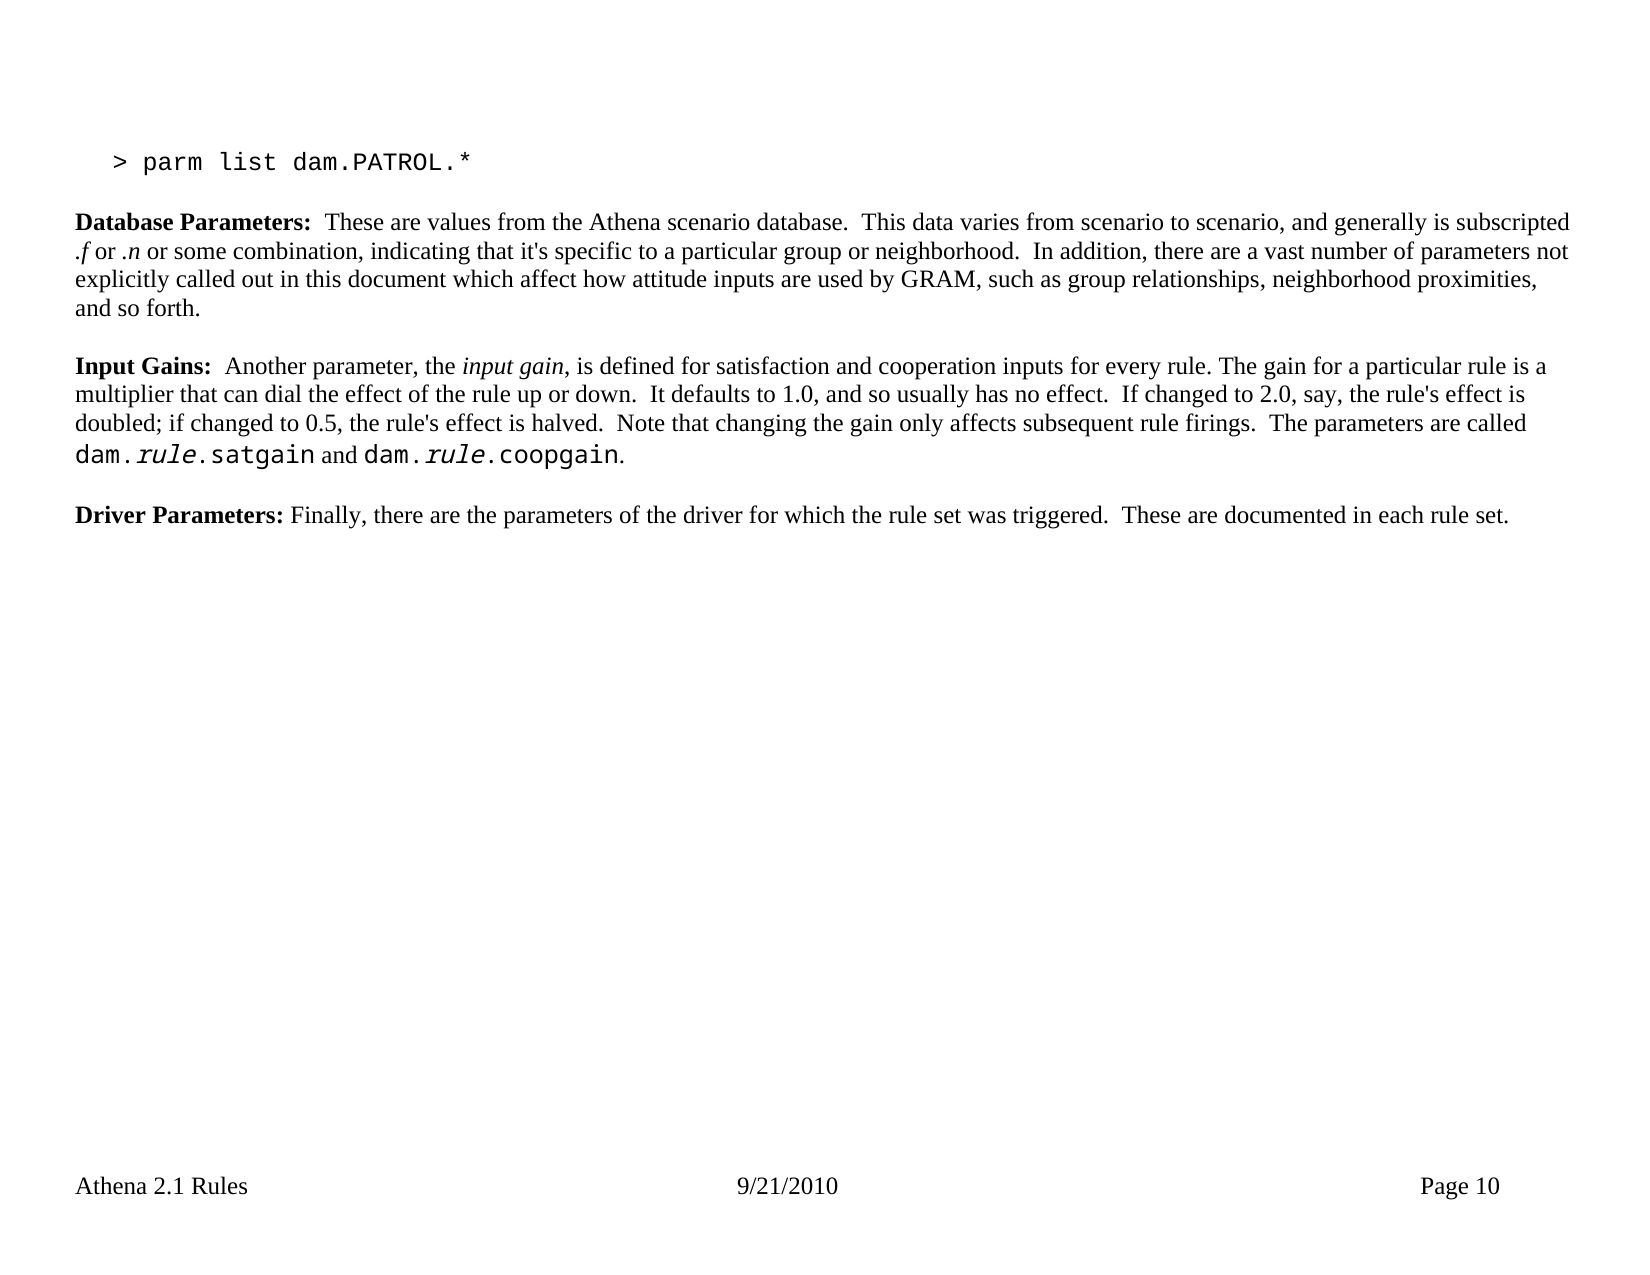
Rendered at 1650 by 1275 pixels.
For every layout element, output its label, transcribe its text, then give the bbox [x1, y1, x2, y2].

text Database Parameters: These are values from the Athena scenario database. This data varies from scenario to scenario, and generally is subscripted .f or .n or some combination, indicating that it's specific to a particular group or neighborhood. In addition, there are a vast number of parameters not explicitly called out in this document which affect how attitude inputs are used by GRAM, such as group relationships, neighborhood proximities, and so forth. [75, 207, 1575, 322]
text Driver Parameters: Finally, there are the parameters of the driver for which the rule set was triggered. These are documented in each rule set. [75, 500, 1575, 529]
text Input Gains: Another parameter, the input gain, is defined for satisfaction and cooperation inputs for every rule. The gain for a particular rule is a multiplier that can dial the effect of the rule up or down. It defaults to 1.0, and so usually has no effect. If changed to 2.0, say, the rule's effect is doubled; if changed to 0.5, the rule's effect is halved. Note that changing the gain only affects subsequent rule firings. The parameters are called dam.rule.satgain and dam.rule.coopgain. [75, 351, 1575, 471]
text > parm list dam.PATROL.* [75, 150, 1575, 178]
